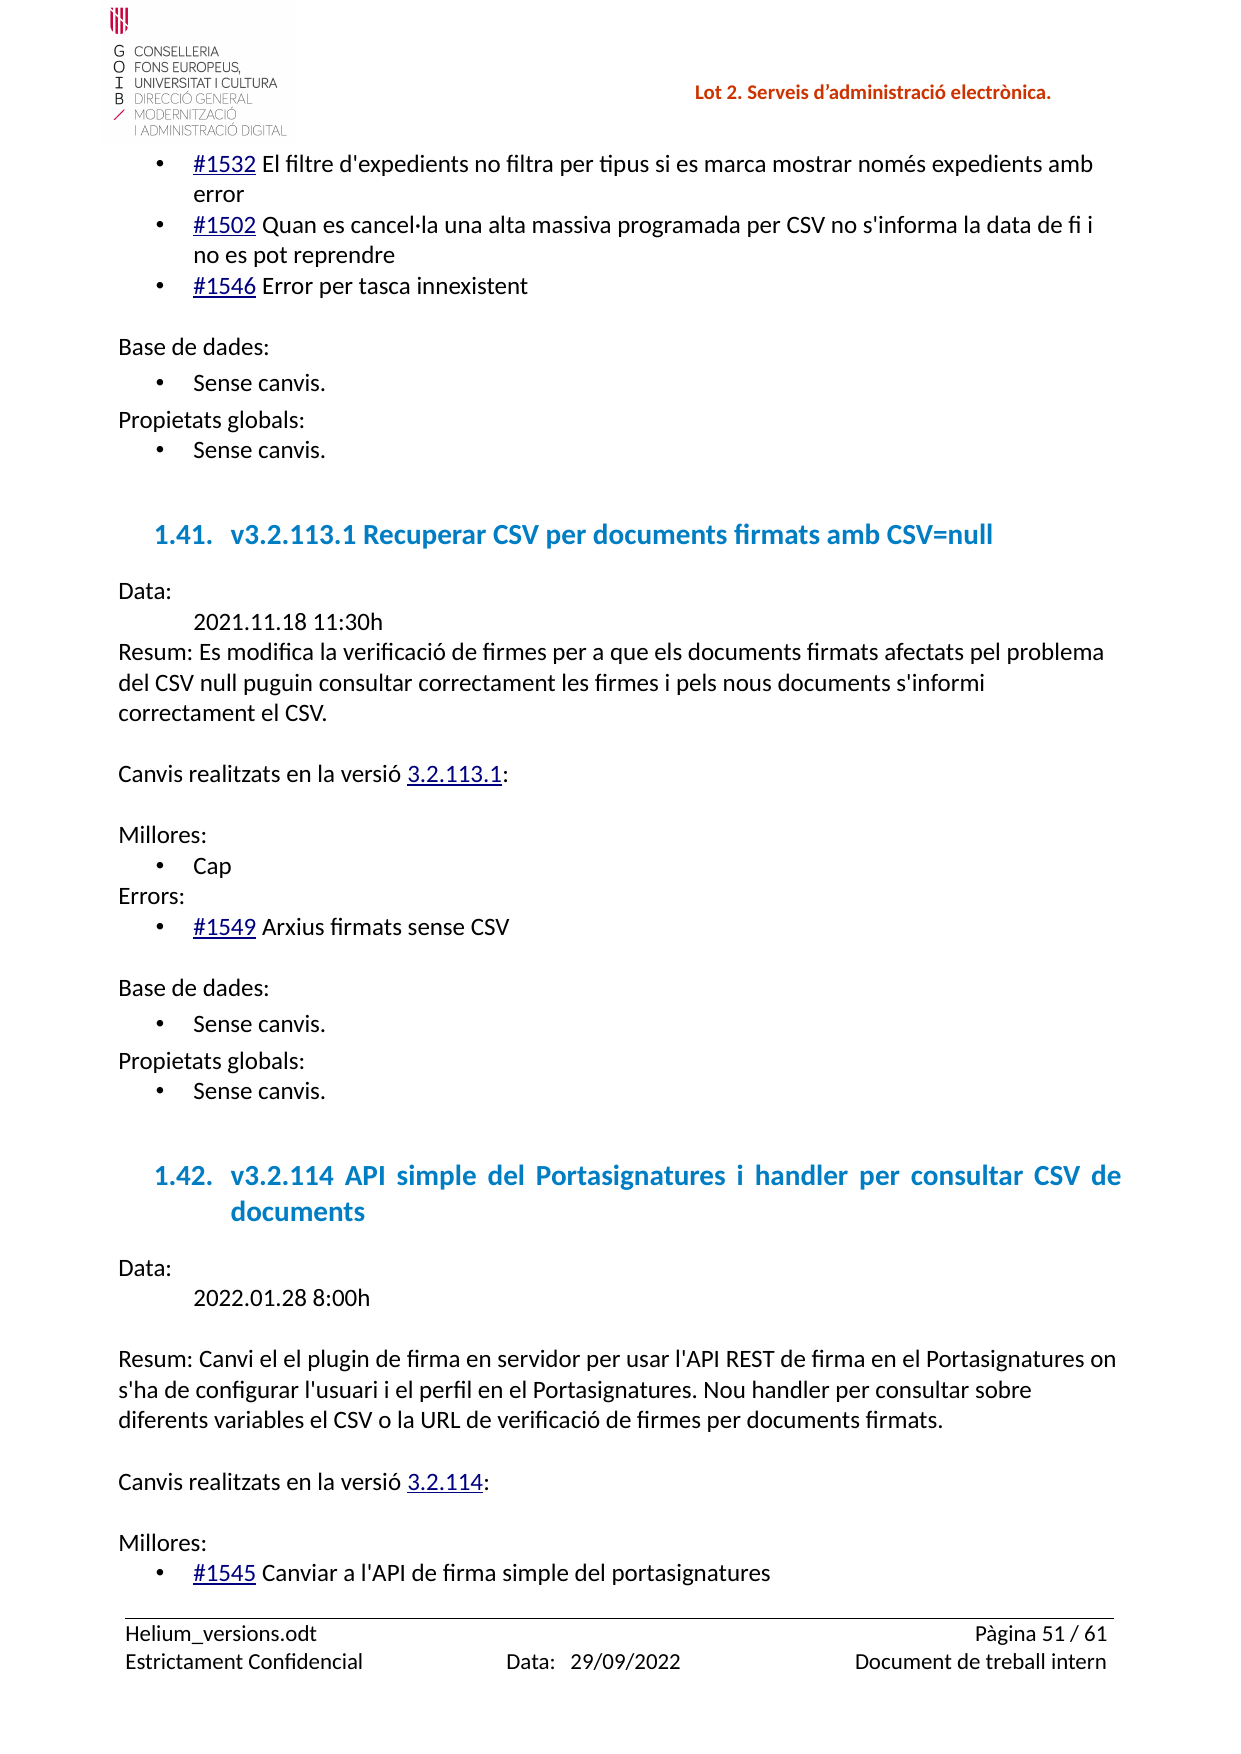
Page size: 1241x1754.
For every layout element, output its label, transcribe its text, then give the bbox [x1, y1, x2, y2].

text Resum: Canvi el el plugin de firma en servidor per usar l'API REST de firma en el Portasignatures on s'ha de configurar l'usuari i el perfil en el Portasignatures. Nou handler per consultar sobre diferents variables el CSV o la URL de verificació de firmes per documents firmats. [118, 1343, 1122, 1435]
subtitle v3.2.113.1 Recuperar CSV per documents firmats amb CSV=null [153, 516, 1122, 552]
list Cap [156, 850, 1122, 880]
text 2022.01.28 8:00h [118, 1282, 1122, 1313]
text Errors: [118, 880, 1122, 911]
text Millores: [118, 1527, 1122, 1557]
list Sense canvis. [156, 1008, 1122, 1039]
list Sense canvis. [156, 434, 1122, 465]
list #1549 Arxius firmats sense CSV [156, 911, 1122, 941]
text 2021.11.18 11:30h [118, 606, 1122, 636]
picture [100, 0, 297, 144]
text Millores: [118, 819, 1122, 850]
list #1502 Quan es cancel·la una alta massiva programada per CSV no s'informa la data de fi i no es pot reprendre [156, 209, 1122, 270]
text Base de dades: [118, 331, 1122, 361]
text Base de dades: [118, 972, 1122, 1002]
text Canvis realitzats en la versió 3.2.113.1: [118, 758, 1122, 789]
text Resum: Es modifica la verificació de firmes per a que els documents firmats afectats pel problema del CSV null puguin consultar correctament les firmes i pels nous documents s'informi correctament el CSV. [118, 636, 1122, 728]
text Canvis realitzats en la versió 3.2.114: [118, 1466, 1122, 1496]
list #1546 Error per tasca innexistent [156, 270, 1122, 300]
subtitle v3.2.114 API simple del Portasignatures i handler per consultar CSV de documents [153, 1157, 1122, 1228]
list Sense canvis. [156, 1075, 1122, 1106]
list Sense canvis. [156, 367, 1122, 398]
text Data: [118, 1252, 1122, 1282]
list #1545 Canviar a l'API de firma simple del portasignatures [156, 1557, 1122, 1588]
text Data: [118, 575, 1122, 606]
text Propietats globals: [118, 404, 1122, 434]
list #1532 El filtre d'expedients no filtra per tipus si es marca mostrar només expedients amb error [156, 148, 1122, 209]
text Propietats globals: [118, 1045, 1122, 1075]
